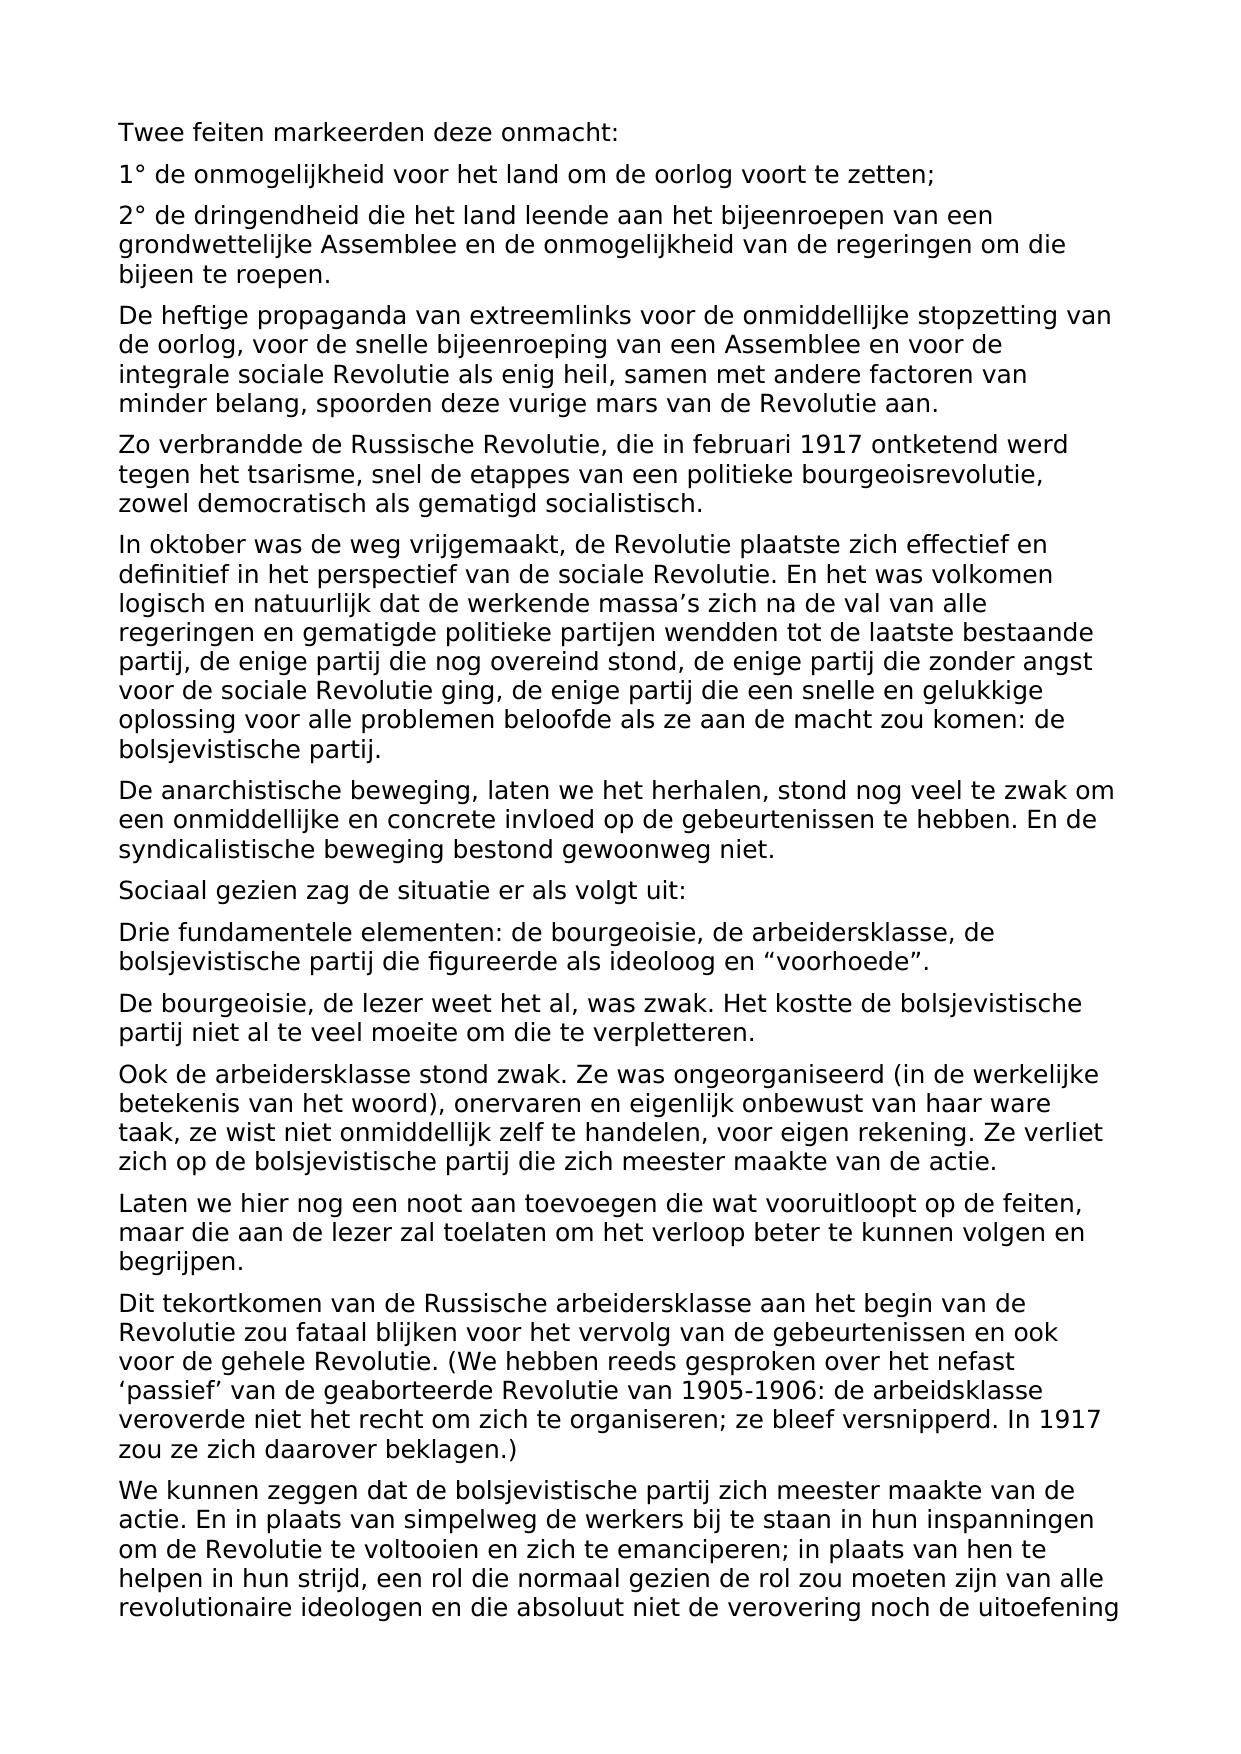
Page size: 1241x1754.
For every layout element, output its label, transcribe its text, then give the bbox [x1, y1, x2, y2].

text De heftige propaganda van extreemlinks voor de onmiddellijke stopzetting van de oorlog, voor de snelle bijeenroeping van een Assemblee en voor de integrale sociale Revolutie als enig heil, samen met andere factoren van minder belang, spoorden deze vurige mars van de Revolutie aan. [118, 301, 1122, 418]
text 2° de dringendheid die het land leende aan het bijeenroepen van een grondwettelijke Assemblee en de onmogelijkheid van de regeringen om die bijeen te roepen. [118, 201, 1122, 289]
text 1° de onmogelijkheid voor het land om de oorlog voort te zetten; [118, 160, 1122, 189]
text In oktober was de weg vrijgemaakt, de Revolutie plaatste zich effectief en definitief in het perspectief van de sociale Revolutie. En het was volkomen logisch en natuurlijk dat de werkende massa’s zich na de val van alle regeringen en gematigde politieke partijen wendden tot de laatste bestaande partij, de enige partij die nog overeind stond, de enige partij die zonder angst voor de sociale Revolutie ging, de enige partij die een snelle en gelukkige oplossing voor alle problemen beloofde als ze aan de macht zou komen: de bolsjevistische partij. [118, 531, 1122, 764]
text Dit tekortkomen van de Russische arbeidersklasse aan het begin van de Revolutie zou fataal blijken voor het vervolg van de gebeurtenissen en ook voor de gehele Revolutie. (We hebben reeds gesproken over het nefast ‘passief’ van de geaborteerde Revolutie van 1905-1906: de arbeidsklasse veroverde niet het recht om zich te organiseren; ze bleef versnipperd. In 1917 zou ze zich daarover beklagen.) [118, 1289, 1122, 1464]
text Zo verbrandde de Russische Revolutie, die in februari 1917 ontketend werd tegen het tsarisme, snel de etappes van een politieke bourgeoisrevolutie, zowel democratisch als gematigd socialistisch. [118, 431, 1122, 518]
text Ook de arbeidersklasse stond zwak. Ze was ongeorganiseerd (in de werkelijke betekenis van het woord), onervaren en eigenlijk onbewust van haar ware taak, ze wist niet onmiddellijk zelf te handelen, voor eigen rekening. Ze verliet zich op de bolsjevistische partij die zich meester maakte van de actie. [118, 1060, 1122, 1176]
text De bourgeoisie, de lezer weet het al, was zwak. Het kostte de bolsjevistische partij niet al te veel moeite om die te verpletteren. [118, 989, 1122, 1047]
text De anarchistische beweging, laten we het herhalen, stond nog veel te zwak om een onmiddellijke en concrete invloed op de gebeurtenissen te hebben. En de syndicalistische beweging bestond gewoonweg niet. [118, 776, 1122, 864]
text Drie fundamentele elementen: de bourgeoisie, de arbeidersklasse, de bolsjevistische partij die figureerde als ideoloog en “voorhoede”. [118, 918, 1122, 976]
text We kunnen zeggen dat de bolsjevistische partij zich meester maakte van de actie. En in plaats van simpelweg de werkers bij te staan in hun inspanningen om de Revolutie te voltooien en zich te emanciperen; in plaats van hen te helpen in hun strijd, een rol die normaal gezien de rol zou moeten zijn van alle revolutionaire ideologen en die absoluut niet de verovering noch de uitoefening [118, 1476, 1122, 1622]
text Twee feiten markeerden deze onmacht: [118, 118, 1122, 147]
text Laten we hier nog een noot aan toevoegen die wat vooruitloopt op de feiten, maar die aan de lezer zal toelaten om het verloop beter te kunnen volgen en begrijpen. [118, 1189, 1122, 1276]
text Sociaal gezien zag de situatie er als volgt uit: [118, 876, 1122, 906]
